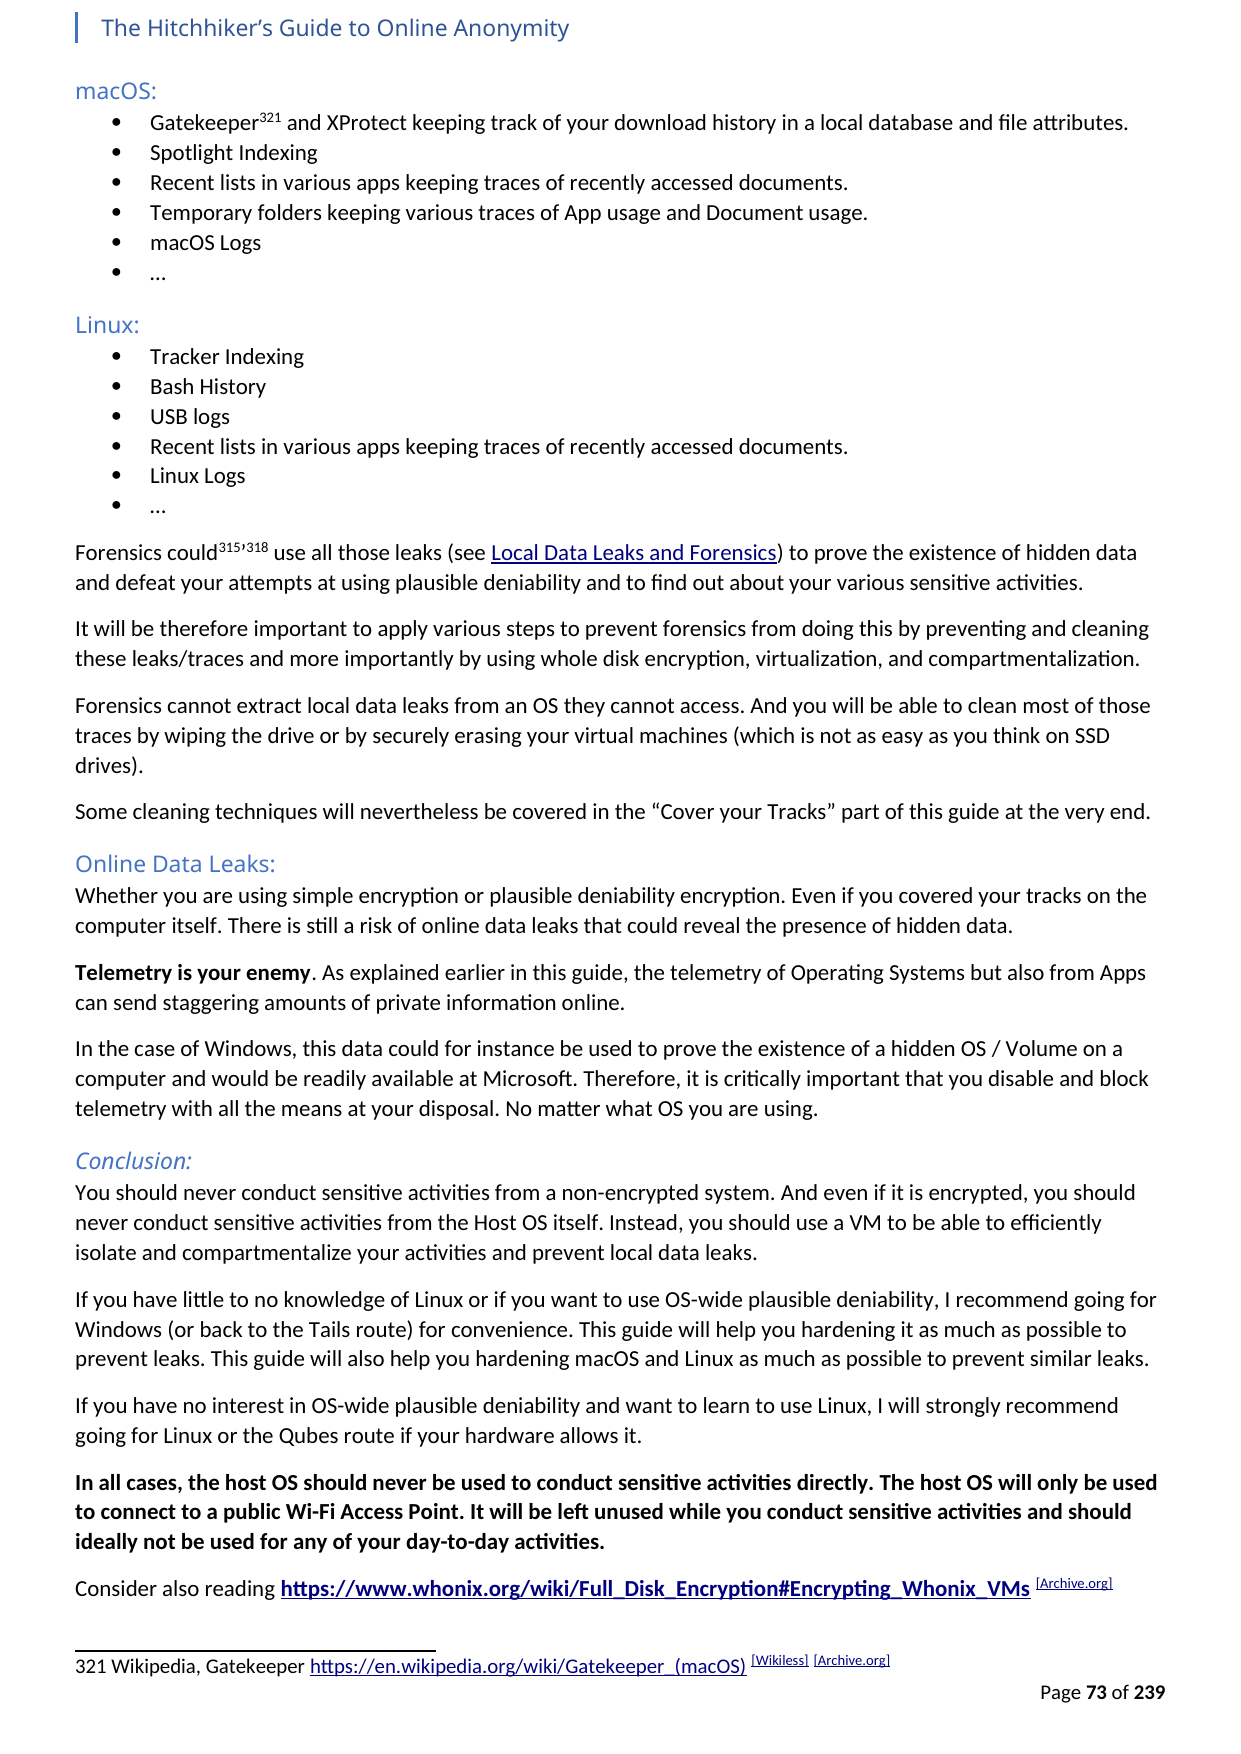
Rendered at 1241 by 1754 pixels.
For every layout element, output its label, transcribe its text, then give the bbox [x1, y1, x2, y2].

text You should never conduct sensitive activities from a non-encrypted system. And even if it is encrypted, you should never conduct sensitive activities from the Host OS itself. Instead, you should use a VM to be able to efficiently isolate and compartmentalize your activities and prevent local data leaks. [75, 1178, 1165, 1266]
list Tracker Indexing [112, 342, 1165, 370]
list Bash History [112, 372, 1165, 400]
text Telemetry is your enemy. As explained earlier in this guide, the telemetry of Operating Systems but also from Apps can send staggering amounts of private information online. [75, 958, 1165, 1016]
text Some cleaning techniques will nevertheless be covered in the “Cover your Tracks” part of this guide at the very end. [75, 797, 1165, 825]
subtitle Conclusion: [75, 1145, 1165, 1176]
text Forensics could315’318 use all those leaks (see Local Data Leaks and Forensics) to prove the existence of hidden data and defeat your attempts at using plausible deniability and to find out about your various sensitive activities. [75, 538, 1165, 596]
text Consider also reading https://www.whonix.org/wiki/Full_Disk_Encryption#Encrypting_Whonix_VMs [Archive.org] [75, 1574, 1165, 1602]
text Whether you are using simple encryption or plausible deniability encryption. Even if you covered your tracks on the computer itself. There is still a risk of online data leaks that could reveal the presence of hidden data. [75, 882, 1165, 939]
list macOS Logs [112, 228, 1165, 256]
subtitle Linux: [75, 309, 1165, 340]
list Recent lists in various apps keeping traces of recently accessed documents. [112, 168, 1165, 196]
list Recent lists in various apps keeping traces of recently accessed documents. [112, 432, 1165, 460]
text It will be therefore important to apply various steps to prevent forensics from doing this by preventing and cleaning these leaks/traces and more importantly by using whole disk encryption, virtualization, and compartmentalization. [75, 614, 1165, 672]
text In all cases, the host OS should never be used to conduct sensitive activities directly. The host OS will only be used to connect to a public Wi-Fi Access Point. It will be left unused while you conduct sensitive activities and should ideally not be used for any of your day-to-day activities. [75, 1468, 1165, 1555]
subtitle macOS: [75, 75, 1165, 106]
text In the case of Windows, this data could for instance be used to prove the existence of a hidden OS / Volume on a computer and would be readily available at Microsoft. Therefore, it is critically important that you disable and block telemetry with all the means at your disposal. No matter what OS you are using. [75, 1034, 1165, 1122]
list … [112, 492, 1165, 519]
list USB logs [112, 402, 1165, 430]
text Forensics cannot extract local data leaks from an OS they cannot access. And you will be able to clean most of those traces by wiping the drive or by securely erasing your virtual machines (which is not as easy as you think on SSD drives). [75, 691, 1165, 779]
text If you have little to no knowledge of Linux or if you want to use OS-wide plausible deniability, I recommend going for Windows (or back to the Tails route) for convenience. This guide will help you hardening it as much as possible to prevent leaks. This guide will also help you hardening macOS and Linux as much as possible to prevent similar leaks. [75, 1285, 1165, 1373]
subtitle Online Data Leaks: [75, 848, 1165, 879]
list Wikipedia, Gatekeeper https://en.wikipedia.org/wiki/Gatekeeper_(macOS) [Wikiless] [Archive.org] [75, 1651, 1165, 1679]
list … [112, 258, 1165, 286]
text If you have no interest in OS-wide plausible deniability and want to learn to use Linux, I will strongly recommend going for Linux or the Qubes route if your hardware allows it. [75, 1391, 1165, 1449]
list Spotlight Indexing [112, 138, 1165, 166]
list Gatekeeper and XProtect keeping track of your download history in a local database and file attributes. [112, 108, 1165, 136]
list Temporary folders keeping various traces of App usage and Document usage. [112, 198, 1165, 226]
list Linux Logs [112, 462, 1165, 490]
